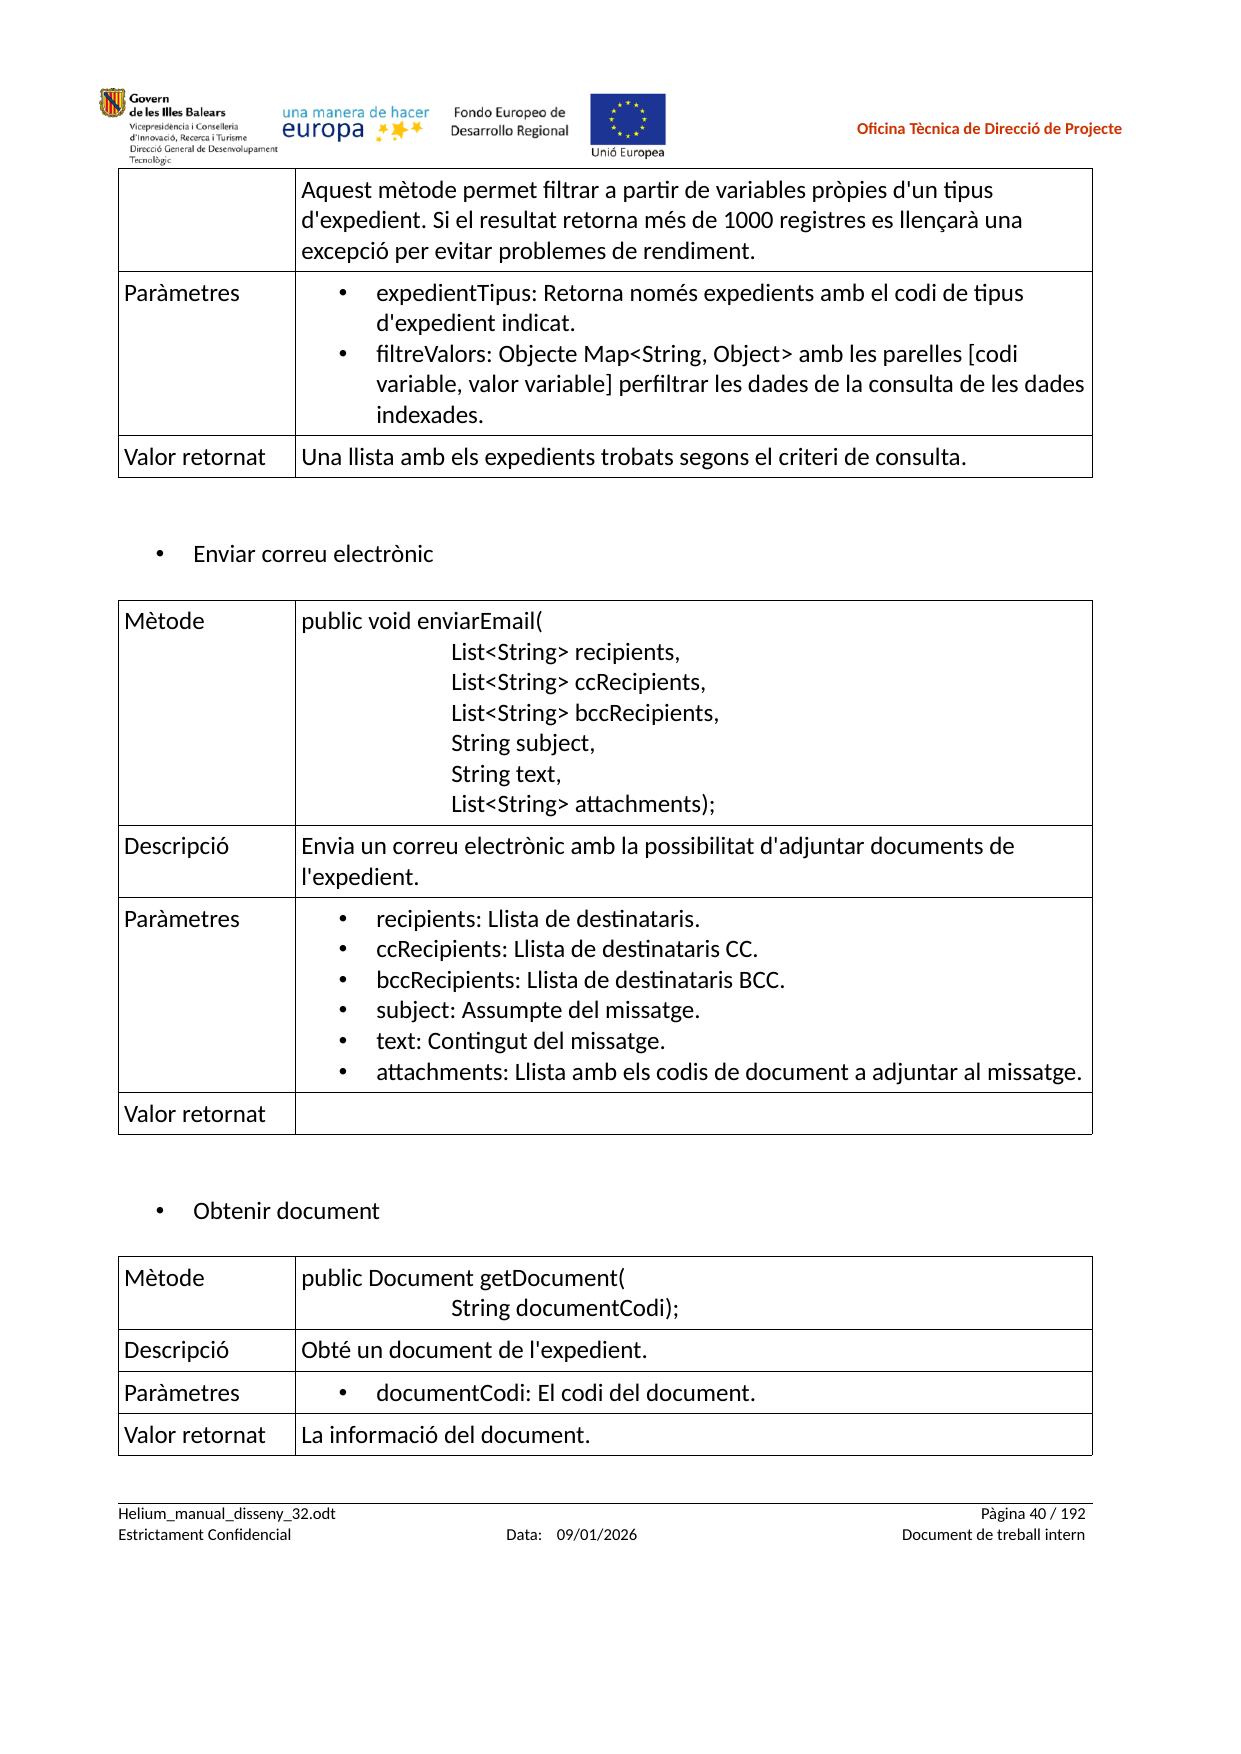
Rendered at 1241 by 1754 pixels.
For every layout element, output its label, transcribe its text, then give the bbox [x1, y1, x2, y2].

table_cell La informació del document. [296, 1414, 1092, 1455]
list Enviar correu electrònic [156, 538, 1122, 569]
table_cell Envia un correu electrònic amb la possibilitat d'adjuntar documents de l'expedient. [296, 826, 1092, 897]
table_cell documentCodi: El codi del document. [296, 1372, 1092, 1413]
table_header Mètode [119, 601, 295, 825]
table_cell [296, 1093, 1092, 1134]
table_cell Aquest mètode permet filtrar a partir de variables pròpies d'un tipus d'expedient. Si el resultat retorna més de 1000 registres es llençarà una excepció per evitar problemes de rendiment. [296, 169, 1092, 271]
table_cell Obté un document de l'expedient. [296, 1330, 1092, 1371]
table_cell Valor retornat [119, 1414, 295, 1455]
table_cell recipients: Llista de destinataris. ccRecipients: Llista de destinataris CC. bccRecipients: Llista de destinataris BCC. subject: Assumpte del missatge. text: Contingut del missatge. attachments: Llista amb els codis de document a adjuntar al missatge. [296, 898, 1092, 1092]
list Obtenir document [156, 1195, 1122, 1226]
table_header public void enviarEmail( List<String> recipients, List<String> ccRecipients, List<String> bccRecipients, String subject, String text, List<String> attachments); [296, 601, 1092, 825]
table_cell Paràmetres [119, 898, 295, 1092]
picture [99, 87, 668, 166]
table_cell Paràmetres [119, 272, 295, 435]
table_cell Descripció [119, 826, 295, 897]
table_cell Descripció [119, 1330, 295, 1371]
table_cell Una llista amb els expedients trobats segons el criteri de consulta. [296, 436, 1092, 477]
table_cell [119, 169, 295, 271]
table_cell expedientTipus: Retorna només expedients amb el codi de tipus d'expedient indicat. filtreValors: Objecte Map<String, Object> amb les parelles [codi variable, valor variable] perfiltrar les dades de la consulta de les dades indexades. [296, 272, 1092, 435]
table_header Mètode [119, 1257, 295, 1329]
table_cell Paràmetres [119, 1372, 295, 1413]
table_cell Valor retornat [119, 436, 295, 477]
table_header public Document getDocument( String documentCodi); [296, 1257, 1092, 1329]
table_cell Valor retornat [119, 1093, 295, 1134]
